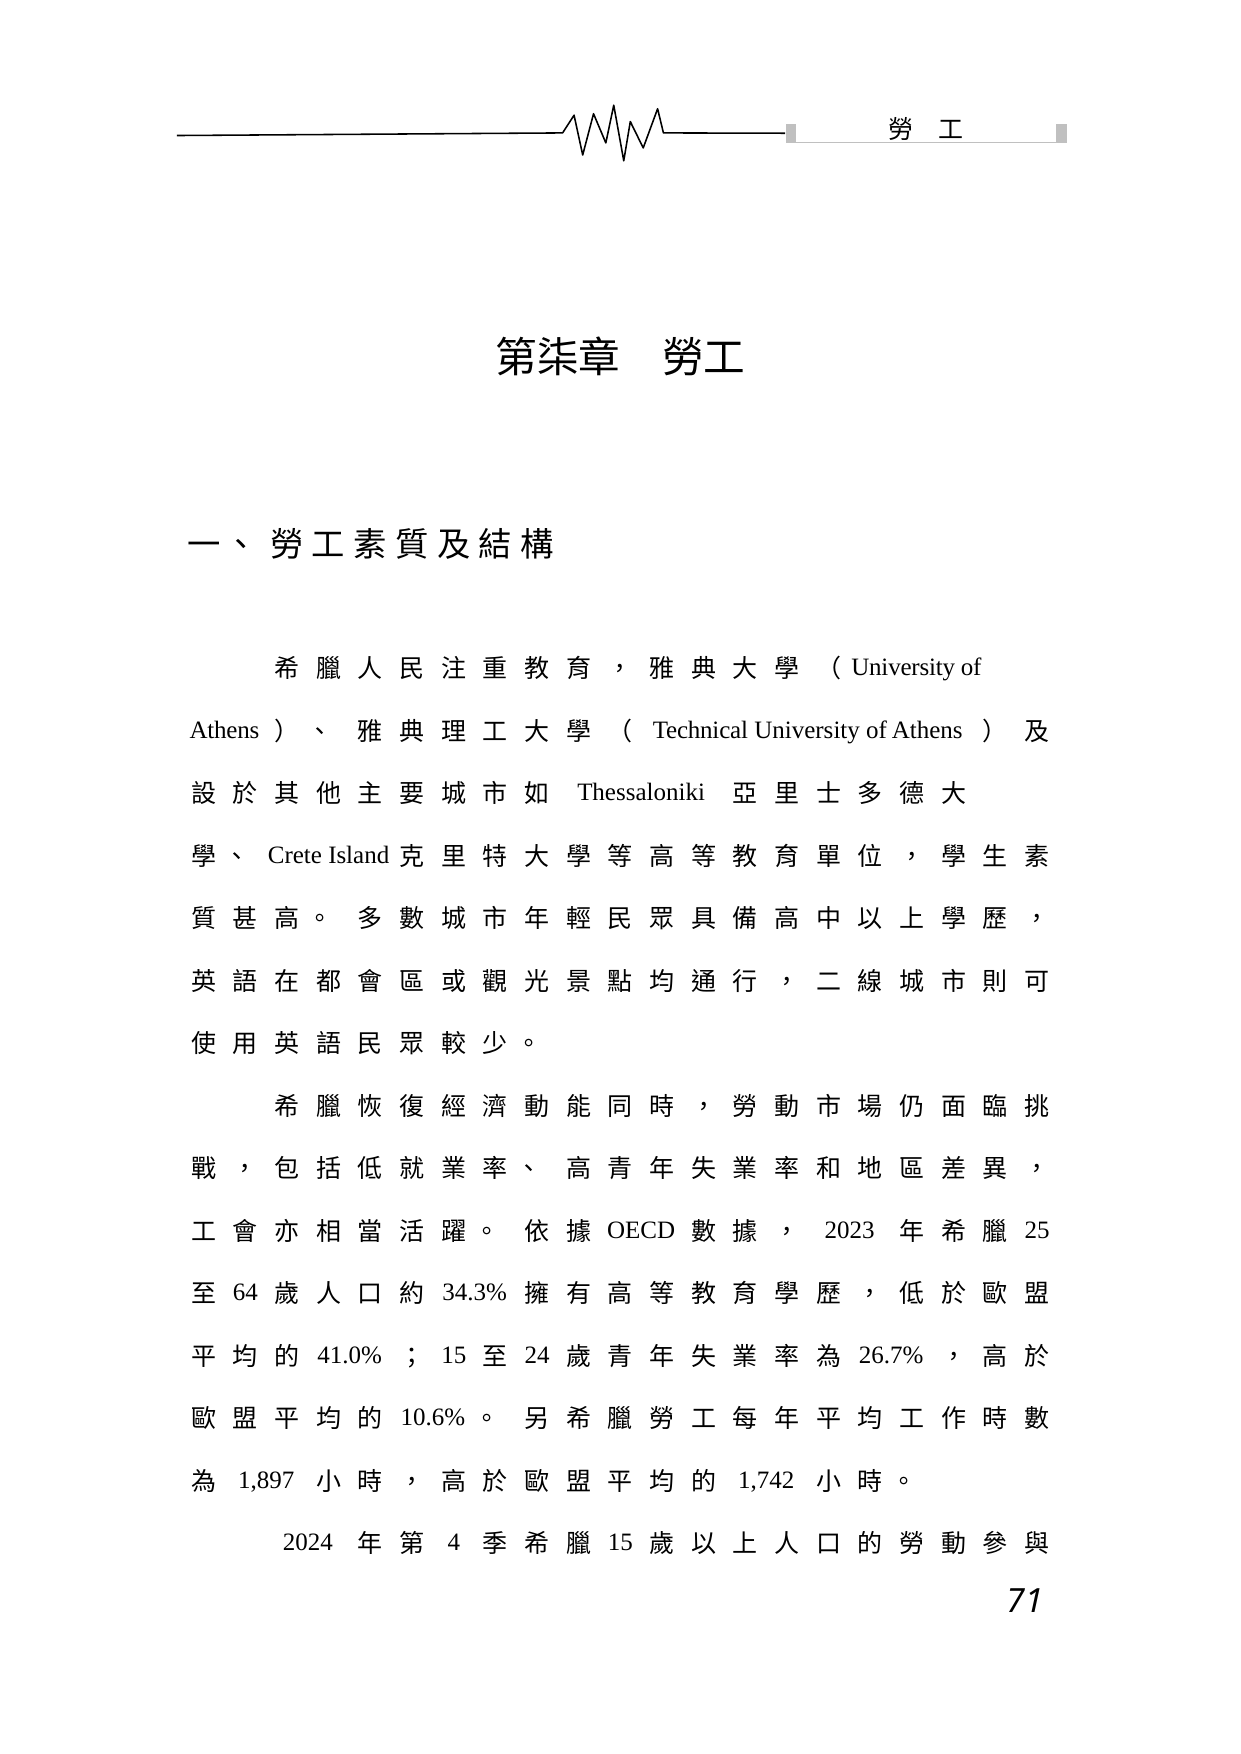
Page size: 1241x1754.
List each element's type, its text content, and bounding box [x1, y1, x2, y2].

text 希臘恢復經濟動能同時，勞動市場仍面臨挑戰，包括低就業率、高青年失業率和地區差異，工會亦相當活躍。依據OECD數據，2023年希臘25至64歲人口約34.3%擁有高等教育學歷，低於歐盟平均的41.0%；15至24歲青年失業率為26.7%，高於歐盟平均的10.6%。另希臘勞工每年平均工作時數為1,897小時，高於歐盟平均的1,742小時。 [183, 1063, 1058, 1500]
text 希臘人民注重教育，雅典大學（University of Athens）、雅典理工大學（Technical University of Athens）及設於其他主要城市如Thessaloniki亞里士多德大學、Crete Island克里特大學等高等教育單位，學生素質甚高。多數城市年輕民眾具備高中以上學歷，英語在都會區或觀光景點均通行，二線城市則可使用英語民眾較少。 [183, 625, 1058, 1063]
text 2024年第4季希臘15歲以上人口的勞動參與 [183, 1500, 1058, 1563]
text 一、勞工素質及結構 [183, 500, 1058, 563]
text 第柒章 勞工 [183, 313, 1058, 375]
